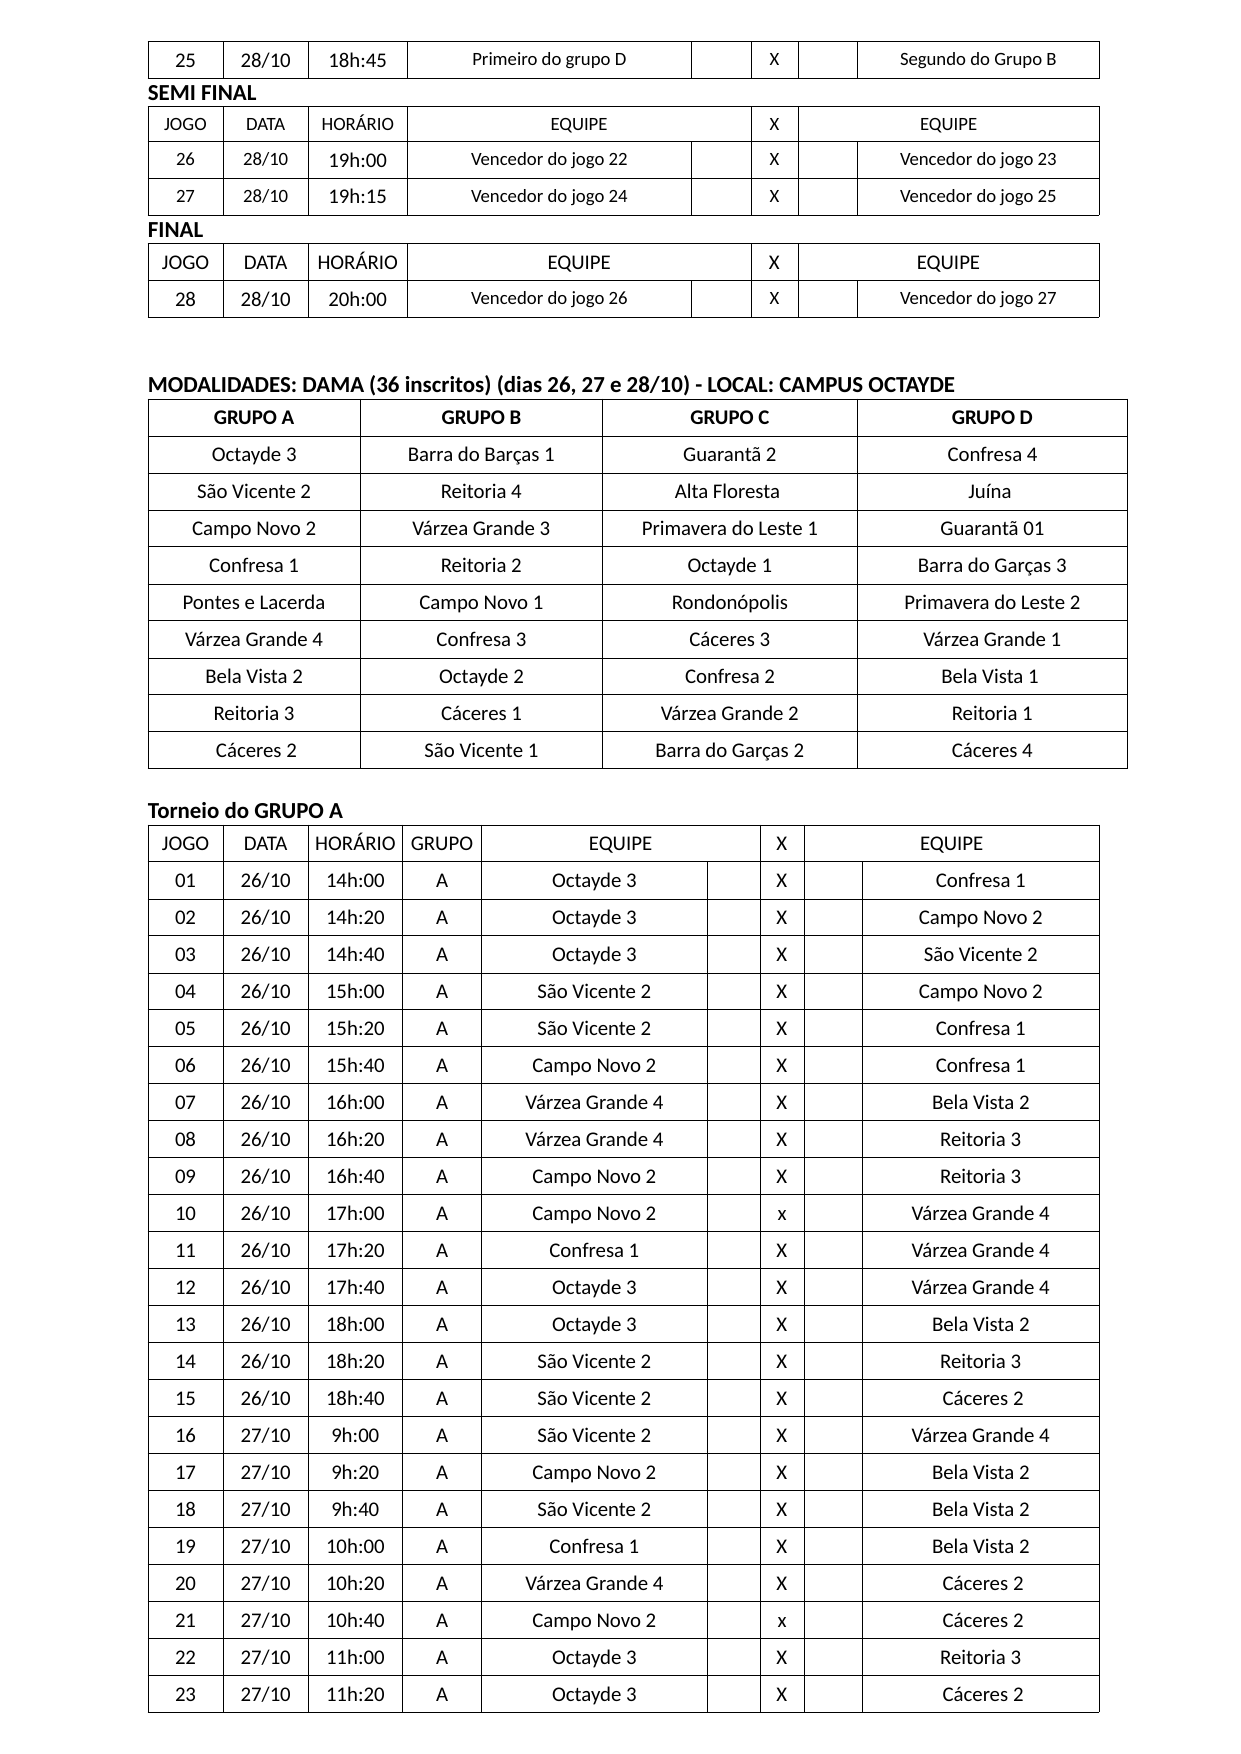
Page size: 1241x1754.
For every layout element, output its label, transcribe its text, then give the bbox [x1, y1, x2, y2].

table_cell A [403, 974, 481, 1009]
table_cell [805, 974, 862, 1009]
table_header HORÁRIO [309, 826, 402, 861]
table_cell A [403, 1269, 481, 1305]
table_cell X [761, 974, 804, 1009]
table_cell Barra do Garças 2 [603, 732, 857, 768]
table_cell 27/10 [224, 1491, 308, 1527]
table_cell Octayde 3 [149, 437, 360, 472]
table_cell Confresa 1 [863, 1047, 1099, 1083]
table_header X [761, 826, 804, 861]
table_cell A [403, 1565, 481, 1601]
table_cell 07 [149, 1084, 223, 1120]
table_cell A [403, 1121, 481, 1157]
table_cell São Vicente 2 [482, 1010, 707, 1046]
table_cell X [761, 1158, 804, 1194]
table_cell 26/10 [224, 900, 308, 935]
table_header GRUPO A [149, 400, 360, 436]
table_cell São Vicente 2 [482, 1491, 707, 1527]
text FINAL [148, 216, 1087, 243]
table_cell Confresa 4 [858, 437, 1127, 472]
table_cell 27/10 [224, 1528, 308, 1564]
table_cell A [403, 1639, 481, 1675]
table_cell Várzea Grande 4 [482, 1084, 707, 1120]
table_cell 27/10 [224, 1565, 308, 1601]
table_cell Várzea Grande 4 [863, 1195, 1099, 1231]
table_cell [708, 1380, 760, 1416]
table_cell X [761, 862, 804, 898]
table_cell [692, 281, 751, 317]
table_cell X [761, 1232, 804, 1268]
table_cell 14h:00 [309, 862, 402, 898]
table_cell Cáceres 2 [863, 1602, 1099, 1638]
table_cell 28/10 [224, 142, 308, 178]
table_cell 17h:40 [309, 1269, 402, 1305]
table_header X [752, 244, 798, 280]
table_cell 27 [149, 179, 223, 215]
table_cell 26/10 [224, 1158, 308, 1194]
table_cell 18h:45 [309, 42, 407, 78]
table_cell [799, 179, 857, 215]
table_cell 15h:00 [309, 974, 402, 1009]
table_cell Cáceres 1 [361, 695, 602, 731]
table_cell Confresa 3 [361, 621, 602, 657]
table_cell 27/10 [224, 1417, 308, 1453]
table_cell X [761, 1306, 804, 1342]
table_cell [692, 179, 751, 215]
table_cell [708, 1639, 760, 1675]
table_cell 19h:15 [309, 179, 407, 215]
table_cell São Vicente 2 [149, 474, 360, 509]
table_cell [708, 1343, 760, 1379]
table_cell Várzea Grande 4 [482, 1121, 707, 1157]
table_cell [805, 1084, 862, 1120]
table_cell [805, 1565, 862, 1601]
table_cell Octayde 3 [482, 1676, 707, 1712]
table_header JOGO [149, 244, 223, 280]
table_cell Vencedor do jogo 27 [858, 281, 1099, 317]
table_cell [805, 1491, 862, 1527]
table_cell São Vicente 1 [361, 732, 602, 768]
table_cell Cáceres 2 [863, 1380, 1099, 1416]
table_cell 20h:00 [309, 281, 407, 317]
table_header EQUIPE [799, 107, 1099, 141]
table_cell 26/10 [224, 1269, 308, 1305]
table_cell 18h:20 [309, 1343, 402, 1379]
table_cell Várzea Grande 2 [603, 695, 857, 731]
table_cell 10h:40 [309, 1602, 402, 1638]
table_cell 10 [149, 1195, 223, 1231]
table_cell 10h:00 [309, 1528, 402, 1564]
table_cell [708, 1121, 760, 1157]
table_cell 25 [149, 42, 223, 78]
table_cell [708, 1565, 760, 1601]
table_cell [799, 42, 857, 78]
table_cell 20 [149, 1565, 223, 1601]
table_cell [708, 1676, 760, 1712]
table_cell [805, 1010, 862, 1046]
table_cell Cáceres 4 [858, 732, 1127, 768]
table_cell [805, 1306, 862, 1342]
table_cell X [761, 1417, 804, 1453]
table_cell 08 [149, 1121, 223, 1157]
table_cell 9h:00 [309, 1417, 402, 1453]
table_cell X [761, 936, 804, 972]
table_cell [708, 1602, 760, 1638]
table_cell A [403, 1306, 481, 1342]
table_cell Cáceres 2 [863, 1676, 1099, 1712]
table_cell Campo Novo 2 [863, 900, 1099, 935]
table_cell 26/10 [224, 862, 308, 898]
table_cell x [761, 1195, 804, 1231]
table_cell Campo Novo 2 [482, 1158, 707, 1194]
table_cell Vencedor do jogo 24 [408, 179, 691, 215]
table_cell A [403, 936, 481, 972]
table_header EQUIPE [408, 107, 751, 141]
table_cell 11h:00 [309, 1639, 402, 1675]
table_cell São Vicente 2 [482, 974, 707, 1009]
table_cell Bela Vista 2 [149, 659, 360, 694]
table_cell 26/10 [224, 1195, 308, 1231]
table_cell 19 [149, 1528, 223, 1564]
table_cell Octayde 3 [482, 1639, 707, 1675]
table_cell X [761, 1454, 804, 1490]
table_cell X [761, 1565, 804, 1601]
table_cell 17h:00 [309, 1195, 402, 1231]
table_cell A [403, 1528, 481, 1564]
table_cell X [761, 1343, 804, 1379]
table_cell Primavera do Leste 2 [858, 585, 1127, 620]
table_cell Várzea Grande 4 [149, 621, 360, 657]
table_cell Octayde 3 [482, 936, 707, 972]
table_cell 26/10 [224, 1380, 308, 1416]
table_cell X [761, 1010, 804, 1046]
table_cell São Vicente 2 [482, 1380, 707, 1416]
table_cell 15h:20 [309, 1010, 402, 1046]
table_cell Reitoria 2 [361, 547, 602, 583]
table_cell A [403, 1047, 481, 1083]
table_cell Bela Vista 2 [863, 1306, 1099, 1342]
table_cell Confresa 1 [863, 862, 1099, 898]
table_cell 01 [149, 862, 223, 898]
table_cell 09 [149, 1158, 223, 1194]
table_cell Várzea Grande 3 [361, 511, 602, 546]
table_cell 06 [149, 1047, 223, 1083]
table_header GRUPO [403, 826, 481, 861]
table_cell X [752, 281, 798, 317]
table_cell Primeiro do grupo D [408, 42, 691, 78]
table_cell X [761, 1528, 804, 1564]
table_cell X [761, 1380, 804, 1416]
table_cell 11 [149, 1232, 223, 1268]
table_cell 26/10 [224, 974, 308, 1009]
table_cell Octayde 3 [482, 862, 707, 898]
table_cell X [761, 1084, 804, 1120]
table_cell 27/10 [224, 1639, 308, 1675]
table_cell [805, 936, 862, 972]
table_cell Guarantã 2 [603, 437, 857, 472]
table_header EQUIPE [482, 826, 760, 861]
table_cell 9h:20 [309, 1454, 402, 1490]
table_cell Campo Novo 1 [361, 585, 602, 620]
table_cell Barra do Garças 3 [858, 547, 1127, 583]
table_cell X [761, 1047, 804, 1083]
table_cell [805, 1158, 862, 1194]
table_cell Vencedor do jogo 26 [408, 281, 691, 317]
table_cell X [761, 1491, 804, 1527]
table_cell [708, 1491, 760, 1527]
table_cell [805, 1380, 862, 1416]
table_header X [752, 107, 798, 141]
table_cell [708, 1232, 760, 1268]
table_cell Bela Vista 2 [863, 1528, 1099, 1564]
table_cell Cáceres 2 [149, 732, 360, 768]
table_cell 23 [149, 1676, 223, 1712]
table_header EQUIPE [805, 826, 1099, 861]
table_cell 16h:40 [309, 1158, 402, 1194]
table_cell 17 [149, 1454, 223, 1490]
table_cell 26/10 [224, 1343, 308, 1379]
table_cell 14 [149, 1343, 223, 1379]
table_cell São Vicente 2 [482, 1417, 707, 1453]
table_cell Pontes e Lacerda [149, 585, 360, 620]
table_cell Campo Novo 2 [863, 974, 1099, 1009]
table_cell 26/10 [224, 1084, 308, 1120]
table_cell X [752, 179, 798, 215]
table_header DATA [224, 107, 308, 141]
table_header HORÁRIO [309, 244, 407, 280]
text MODALIDADES: DAMA (36 inscritos) (dias 26, 27 e 28/10) - LOCAL: CAMPUS OCTAYDE [148, 371, 1087, 398]
table_cell Reitoria 4 [361, 474, 602, 509]
table_cell X [761, 1676, 804, 1712]
table_cell [805, 1047, 862, 1083]
table_cell Vencedor do jogo 25 [858, 179, 1099, 215]
table_cell Várzea Grande 4 [482, 1565, 707, 1601]
table_cell A [403, 1454, 481, 1490]
table_cell 10h:20 [309, 1565, 402, 1601]
table_header HORÁRIO [309, 107, 407, 141]
table_cell Várzea Grande 4 [863, 1232, 1099, 1268]
table_cell 26/10 [224, 936, 308, 972]
table_cell Bela Vista 2 [863, 1491, 1099, 1527]
table_cell 03 [149, 936, 223, 972]
table_cell Cáceres 3 [603, 621, 857, 657]
table_cell Campo Novo 2 [149, 511, 360, 546]
table_cell [708, 900, 760, 935]
table_cell [805, 900, 862, 935]
table_cell [708, 1269, 760, 1305]
table_cell A [403, 1676, 481, 1712]
table_cell A [403, 900, 481, 935]
table_cell Alta Floresta [603, 474, 857, 509]
table_cell Reitoria 3 [863, 1343, 1099, 1379]
table_header EQUIPE [799, 244, 1099, 280]
table_cell 27/10 [224, 1676, 308, 1712]
table_cell Vencedor do jogo 23 [858, 142, 1099, 178]
table_cell Primavera do Leste 1 [603, 511, 857, 546]
table_cell [692, 42, 751, 78]
table_cell X [761, 1121, 804, 1157]
table_cell [708, 1454, 760, 1490]
table_cell Confresa 1 [482, 1232, 707, 1268]
table_cell 26 [149, 142, 223, 178]
table_cell A [403, 862, 481, 898]
table_cell 27/10 [224, 1454, 308, 1490]
table_cell Barra do Barças 1 [361, 437, 602, 472]
table_header JOGO [149, 107, 223, 141]
table_cell Bela Vista 2 [863, 1084, 1099, 1120]
table_cell 13 [149, 1306, 223, 1342]
table_cell Juína [858, 474, 1127, 509]
table_header GRUPO B [361, 400, 602, 436]
table_cell 27/10 [224, 1602, 308, 1638]
table_cell [708, 1158, 760, 1194]
table_cell São Vicente 2 [863, 936, 1099, 972]
table_cell X [752, 142, 798, 178]
table_cell 18h:40 [309, 1380, 402, 1416]
table_cell [805, 1676, 862, 1712]
table_cell [708, 1528, 760, 1564]
table_cell [805, 1269, 862, 1305]
text SEMI FINAL [148, 79, 1087, 106]
table_cell 28/10 [224, 281, 308, 317]
table_cell 17h:20 [309, 1232, 402, 1268]
table_cell [805, 1121, 862, 1157]
table_cell Várzea Grande 4 [863, 1417, 1099, 1453]
table_cell 05 [149, 1010, 223, 1046]
table_cell Octayde 1 [603, 547, 857, 583]
table_cell [805, 1195, 862, 1231]
table_cell [805, 1528, 862, 1564]
table_cell 26/10 [224, 1306, 308, 1342]
table_cell Octayde 3 [482, 1269, 707, 1305]
table_cell Octayde 3 [482, 900, 707, 935]
table_cell A [403, 1380, 481, 1416]
table_cell 28/10 [224, 42, 308, 78]
table_cell x [761, 1602, 804, 1638]
table_header JOGO [149, 826, 223, 861]
table_cell 04 [149, 974, 223, 1009]
table_cell 26/10 [224, 1121, 308, 1157]
table_cell A [403, 1158, 481, 1194]
table_cell [805, 1639, 862, 1675]
text Torneio do GRUPO A [148, 796, 1087, 824]
table_cell Várzea Grande 1 [858, 621, 1127, 657]
table_cell Bela Vista 2 [863, 1454, 1099, 1490]
table_cell A [403, 1343, 481, 1379]
table_cell Reitoria 1 [858, 695, 1127, 731]
table_header GRUPO D [858, 400, 1127, 436]
table_cell X [761, 1269, 804, 1305]
table_cell 18h:00 [309, 1306, 402, 1342]
table_cell 18 [149, 1491, 223, 1527]
table_cell 14h:20 [309, 900, 402, 935]
table_cell [708, 1306, 760, 1342]
table_cell [708, 862, 760, 898]
table_cell 11h:20 [309, 1676, 402, 1712]
table_cell 28 [149, 281, 223, 317]
table_cell 21 [149, 1602, 223, 1638]
table_cell Várzea Grande 4 [863, 1269, 1099, 1305]
table_cell 15h:40 [309, 1047, 402, 1083]
table_cell A [403, 1195, 481, 1231]
table_cell [708, 936, 760, 972]
table_cell Campo Novo 2 [482, 1047, 707, 1083]
table_cell 12 [149, 1269, 223, 1305]
table_cell [805, 1232, 862, 1268]
table_cell X [761, 900, 804, 935]
table_cell Reitoria 3 [863, 1158, 1099, 1194]
table_cell [805, 862, 862, 898]
table_cell [805, 1454, 862, 1490]
table_cell Confresa 2 [603, 659, 857, 694]
table_cell [708, 974, 760, 1009]
table_cell 16 [149, 1417, 223, 1453]
table_header EQUIPE [408, 244, 751, 280]
table_cell Reitoria 3 [149, 695, 360, 731]
table_cell Octayde 2 [361, 659, 602, 694]
table_header DATA [224, 244, 308, 280]
table_cell X [752, 42, 798, 78]
table_cell [805, 1343, 862, 1379]
table_cell Reitoria 3 [863, 1121, 1099, 1157]
table_cell Campo Novo 2 [482, 1602, 707, 1638]
table_cell [799, 142, 857, 178]
table_cell 16h:00 [309, 1084, 402, 1120]
table_cell Rondonópolis [603, 585, 857, 620]
table_cell Octayde 3 [482, 1306, 707, 1342]
table_cell Cáceres 2 [863, 1565, 1099, 1601]
table_cell [708, 1047, 760, 1083]
table_cell Confresa 1 [863, 1010, 1099, 1046]
table_cell A [403, 1084, 481, 1120]
table_cell [805, 1602, 862, 1638]
table_cell 26/10 [224, 1232, 308, 1268]
table_cell X [761, 1639, 804, 1675]
table_cell [692, 142, 751, 178]
table_cell 19h:00 [309, 142, 407, 178]
table_cell A [403, 1602, 481, 1638]
table_cell [708, 1417, 760, 1453]
table_cell 15 [149, 1380, 223, 1416]
table_cell Campo Novo 2 [482, 1195, 707, 1231]
table_cell 14h:40 [309, 936, 402, 972]
table_cell 22 [149, 1639, 223, 1675]
table_cell [708, 1195, 760, 1231]
table_cell Confresa 1 [482, 1528, 707, 1564]
table_cell 26/10 [224, 1010, 308, 1046]
table_cell 28/10 [224, 179, 308, 215]
table_cell 26/10 [224, 1047, 308, 1083]
table_cell São Vicente 2 [482, 1343, 707, 1379]
table_cell [708, 1084, 760, 1120]
table_cell 9h:40 [309, 1491, 402, 1527]
table_cell Bela Vista 1 [858, 659, 1127, 694]
table_cell A [403, 1417, 481, 1453]
table_cell Segundo do Grupo B [858, 42, 1099, 78]
table_cell A [403, 1491, 481, 1527]
table_cell A [403, 1232, 481, 1268]
table_cell Reitoria 3 [863, 1639, 1099, 1675]
table_cell Confresa 1 [149, 547, 360, 583]
table_cell 16h:20 [309, 1121, 402, 1157]
table_header GRUPO C [603, 400, 857, 436]
table_cell A [403, 1010, 481, 1046]
table_cell [708, 1010, 760, 1046]
table_cell Guarantã 01 [858, 511, 1127, 546]
table_cell [805, 1417, 862, 1453]
table_cell [799, 281, 857, 317]
table_cell Campo Novo 2 [482, 1454, 707, 1490]
table_cell 02 [149, 900, 223, 935]
table_header DATA [224, 826, 308, 861]
table_cell Vencedor do jogo 22 [408, 142, 691, 178]
